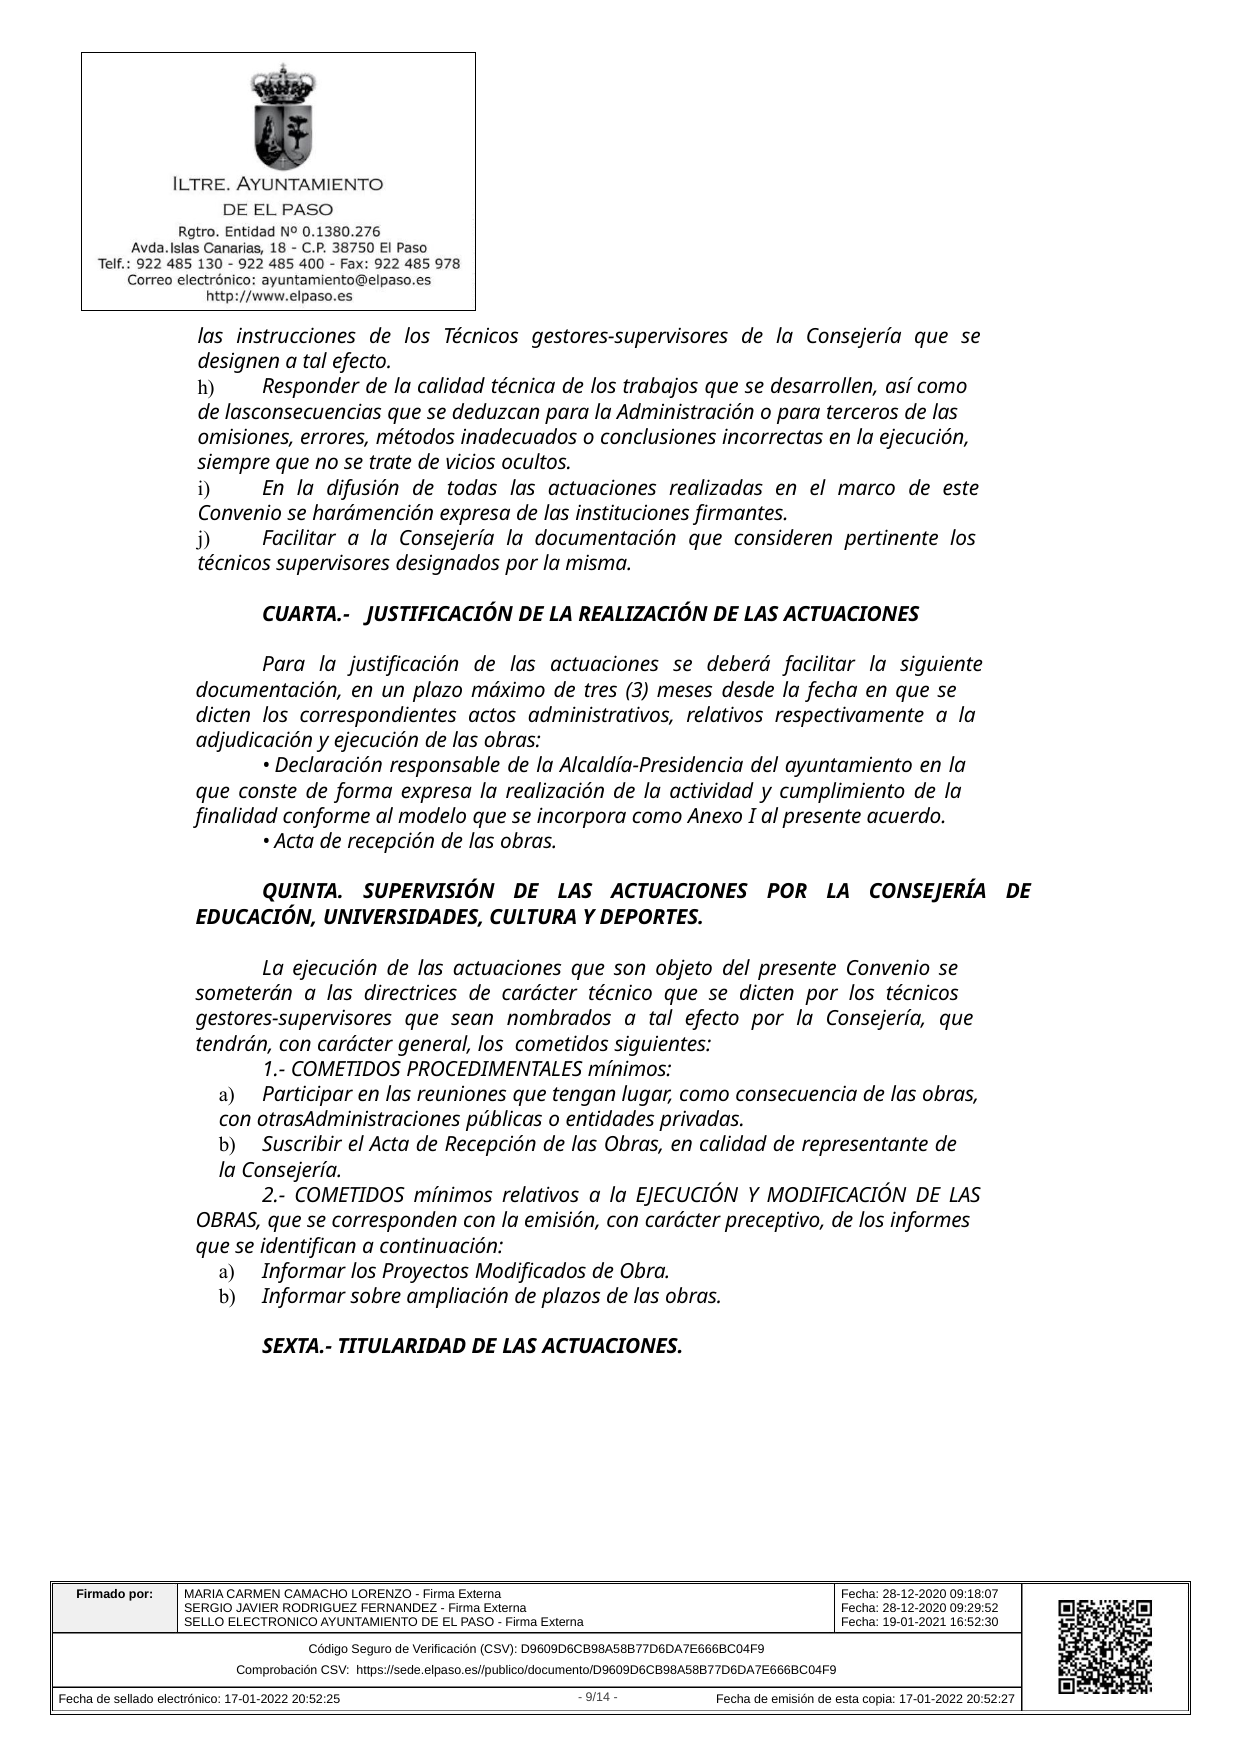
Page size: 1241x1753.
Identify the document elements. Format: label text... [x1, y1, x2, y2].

text • [262, 829, 274, 854]
text SEXTA.- TITULARIDAD DE LAS ACTUACIONES. [262, 1333, 716, 1359]
text OBRAS, que se corresponden con la emisión, con carácter preceptivo, de los informes [195, 1208, 1070, 1233]
text En la difusión de todas las actuaciones realizadas en el marco de este [262, 475, 1070, 500]
text someterán a las directrices de carácter técnico que se dicten por los técnicos [195, 981, 1070, 1005]
text Convenio se harámención expresa de las instituciones firmantes. [197, 500, 1070, 525]
text j) Facilitar a la Consejería la documentación que consideren pertinente los [197, 526, 1070, 551]
text Declaración responsable de la Alcaldía-Presidencia del ayuntamiento en la [274, 753, 1070, 778]
text con otrasAdministraciones públicas o entidades privadas. [218, 1107, 1070, 1132]
text dicten los correspondientes actos administrativos, relativos respectivamente a la [195, 703, 1070, 727]
text b) Informar sobre ampliación de plazos de las obras. [218, 1284, 783, 1309]
text Fecha: 28-12-2020 09:18:07 [841, 1587, 1022, 1601]
text CUARTA.- JUSTIFICACIÓN DE LA REALIZACIÓN DE LAS ACTUACIONES [262, 601, 969, 626]
text 1 [262, 1056, 273, 1081]
text Comprobación CSV: https://sede.elpaso.es//publico/documento/D9609D6CB98A58B77D6DA7E666BC04F9 [236, 1663, 863, 1677]
text MARIA CARMEN CAMACHO LORENZO - Firma Externa [184, 1587, 613, 1601]
text finalidad conforme al modelo que se incorpora como Anexo I al presente acuerdo. [195, 804, 1070, 828]
text que conste de forma expresa la realización de la actividad y cumplimiento de la [195, 778, 1070, 803]
text Código Seguro de Verificación (CSV): D9609D6CB98A58B77D6DA7E666BC04F9 [308, 1642, 863, 1656]
picture [82, 53, 475, 310]
text QUINTA. SUPERVISIÓN DE LAS ACTUACIONES POR LA CONSEJERÍA DE [262, 879, 1070, 904]
text de lasconsecuencias que se deduzcan para la Administración o para terceros de las [197, 399, 1070, 424]
text Fecha de sellado electrónico: 17-01-2022 20:52:25 [58, 1692, 365, 1706]
text que se identifican a continuación: [195, 1233, 1070, 1258]
text Para la justificación de las actuaciones se deberá facilitar la siguiente [262, 652, 1070, 677]
text tendrán, con carácter general, los cometidos siguientes: [195, 1031, 1070, 1056]
text Responder de la calidad técnica de los trabajos que se desarrollen, así como [262, 374, 1070, 399]
text SERGIO JAVIER RODRIGUEZ FERNANDEZ - Firma Externa [184, 1601, 613, 1615]
text .- COMETIDOS mínimos relativos a la EJECUCIÓN Y MODIFICACIÓN DE LAS [273, 1183, 1070, 1207]
text adjudicación y ejecución de las obras: [195, 728, 1070, 753]
text SELLO ELECTRONICO AYUNTAMIENTO DE EL PASO - Firma Externa [184, 1615, 613, 1629]
text gestores-supervisores que sean nombrados a tal efecto por la Consejería, que [195, 1006, 1070, 1031]
text .- COMETIDOS PROCEDIMENTALES mínimos: [273, 1056, 727, 1081]
text • [262, 753, 274, 778]
text siempre que no se trate de vicios ocultos. [197, 450, 1070, 475]
text - 9/14 - [578, 1691, 636, 1705]
text técnicos supervisores designados por la misma. [197, 551, 693, 576]
text a) Participar en las reuniones que tengan lugar, como consecuencia de las obras, [218, 1082, 1070, 1106]
text Fecha: 28-12-2020 09:29:52 [841, 1601, 1022, 1615]
text la Consejería. [218, 1158, 1070, 1182]
text 2 [262, 1183, 273, 1200]
text omisiones, errores, métodos inadecuados o conclusiones incorrectas en la ejecución, [197, 424, 1070, 449]
text las instrucciones de los Técnicos gestores-supervisores de la Consejería que se [197, 324, 1070, 348]
picture [51, 1582, 1190, 1714]
text b) Suscribir el Acta de Recepción de las Obras, en calidad de representante de [218, 1132, 1070, 1157]
text Firmado por: [76, 1587, 172, 1601]
text La ejecución de las actuaciones que son objeto del presente Convenio se [262, 955, 1070, 980]
text documentación, en un plazo máximo de tres (3) meses desde la fecha en que se [195, 677, 1070, 702]
text h) [197, 376, 239, 399]
text Acta de recepción de las obras. [274, 829, 624, 854]
text a) Informar los Proyectos Modificados de Obra. [218, 1258, 783, 1283]
text Fecha: 19-01-2021 16:52:30 [841, 1615, 1022, 1629]
text designen a tal efecto. [197, 349, 1070, 373]
text Fecha de emisión de esta copia: 17-01-2022 20:52:27 [716, 1692, 1040, 1706]
text 2 [262, 1193, 273, 1207]
text i) [197, 477, 262, 500]
text EDUCACIÓN, UNIVERSIDADES, CULTURA Y DEPORTES. [195, 904, 1070, 929]
